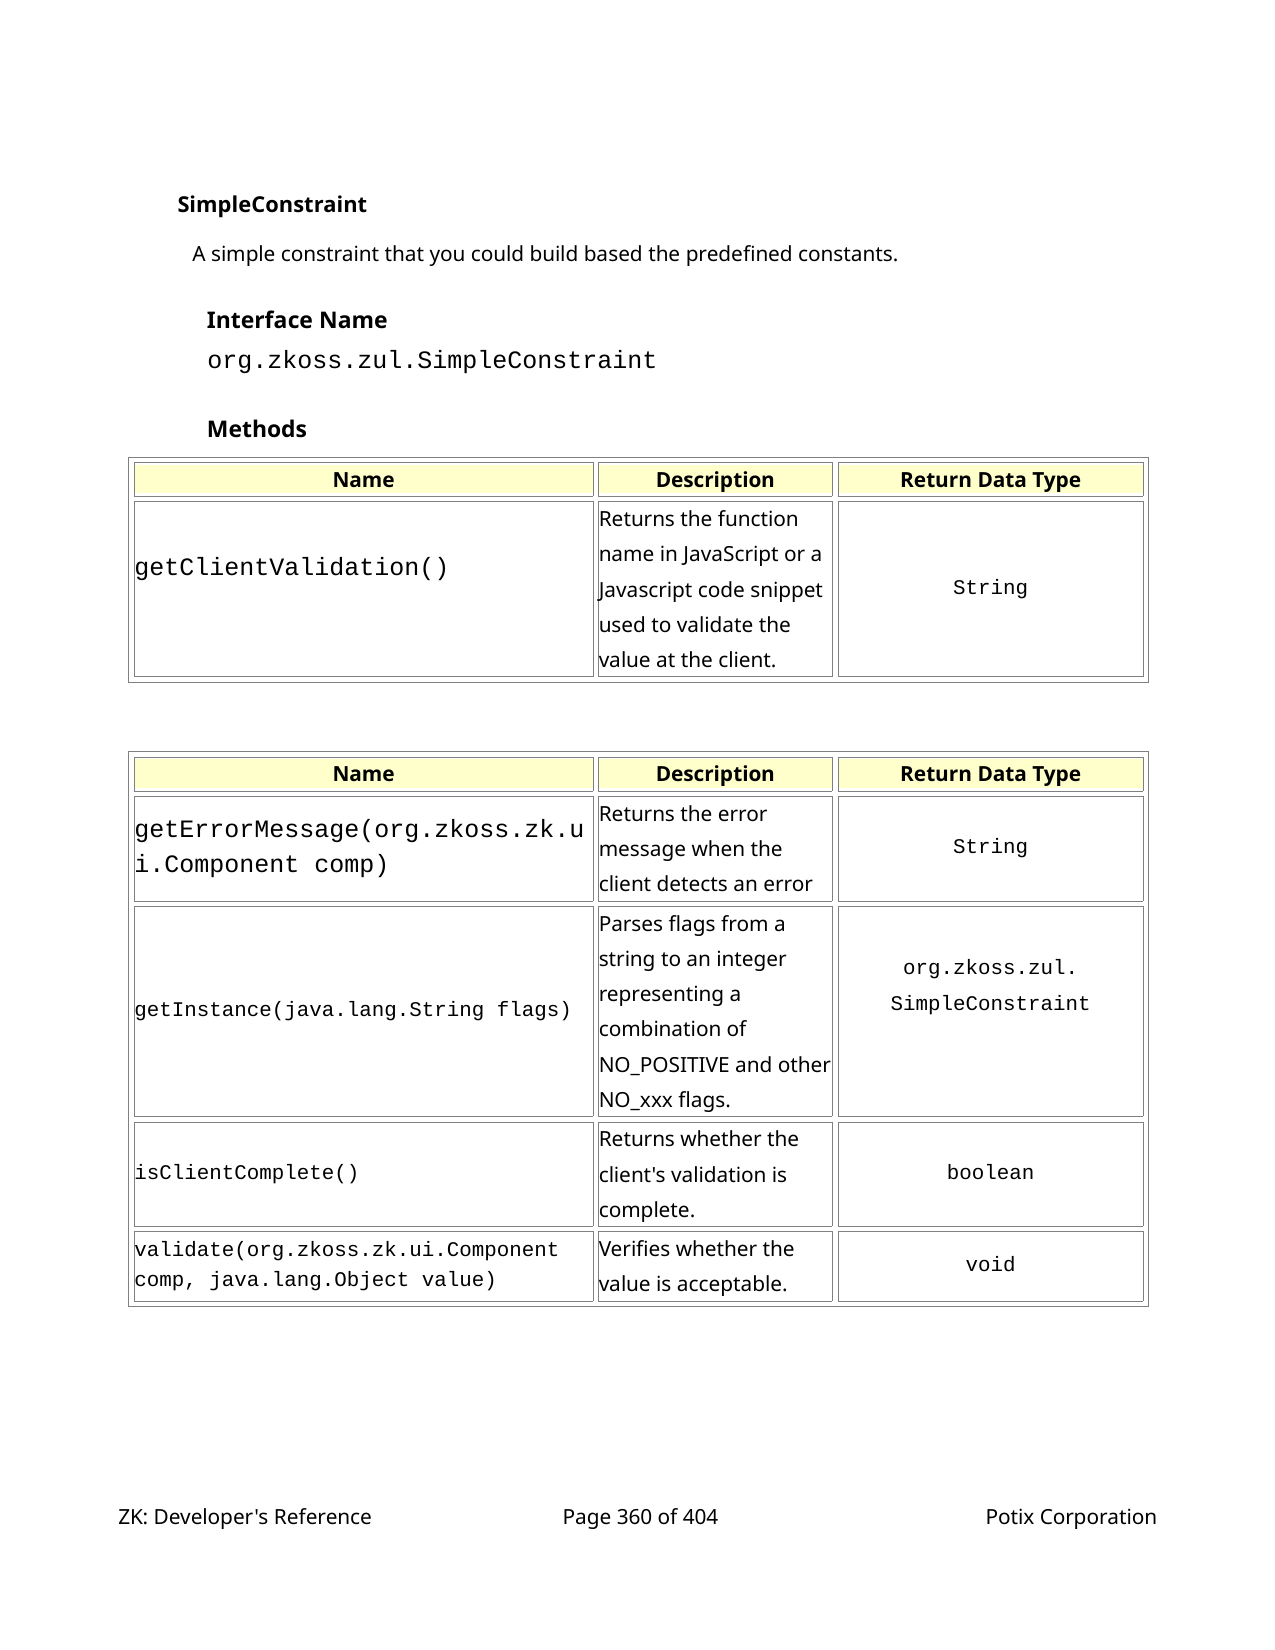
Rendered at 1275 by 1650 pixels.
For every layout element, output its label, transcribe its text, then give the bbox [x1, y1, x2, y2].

table_cell String [835, 496, 1146, 676]
table_cell org.zkoss.zul. SimpleConstraint [835, 901, 1146, 1116]
table_cell Returns the function name in JavaScript or a Javascript code snippet used to validate the value at the client. [596, 496, 835, 676]
table_header Name [131, 752, 596, 791]
table_cell String [835, 791, 1146, 901]
table_header Description [596, 752, 835, 791]
table_cell Verifies whether the value is acceptable. [596, 1226, 835, 1301]
table_cell boolean [835, 1116, 1146, 1226]
table_cell getErrorMessage(org.zkoss.zk.ui.Component comp) [131, 791, 596, 901]
subtitle Methods [207, 413, 1157, 444]
table_cell Returns the error message when the client detects an error [596, 791, 835, 901]
subtitle SimpleConstraint [177, 189, 1157, 219]
table_cell validate(org.zkoss.zk.ui.Component comp, java.lang.Object value) [131, 1226, 596, 1301]
text org.zkoss.zul.SimpleConstraint [118, 348, 1157, 376]
table_cell getClientValidation() [131, 496, 596, 676]
table_cell getInstance(java.lang.String flags) [131, 901, 596, 1116]
table_header Description [596, 458, 835, 496]
table_cell Returns whether the client's validation is complete. [596, 1116, 835, 1226]
text A simple constraint that you could build based the predefined constants. [118, 239, 1157, 268]
subtitle Interface Name [207, 304, 1157, 336]
table_cell isClientComplete() [131, 1116, 596, 1226]
table_header Return Data Type [835, 752, 1146, 791]
table_cell Parses flags from a string to an integer representing a combination of NO_POSITIVE and other NO_xxx flags. [596, 901, 835, 1116]
table_header Name [131, 458, 596, 496]
table_cell void [835, 1226, 1146, 1301]
table_header Return Data Type [835, 458, 1146, 496]
